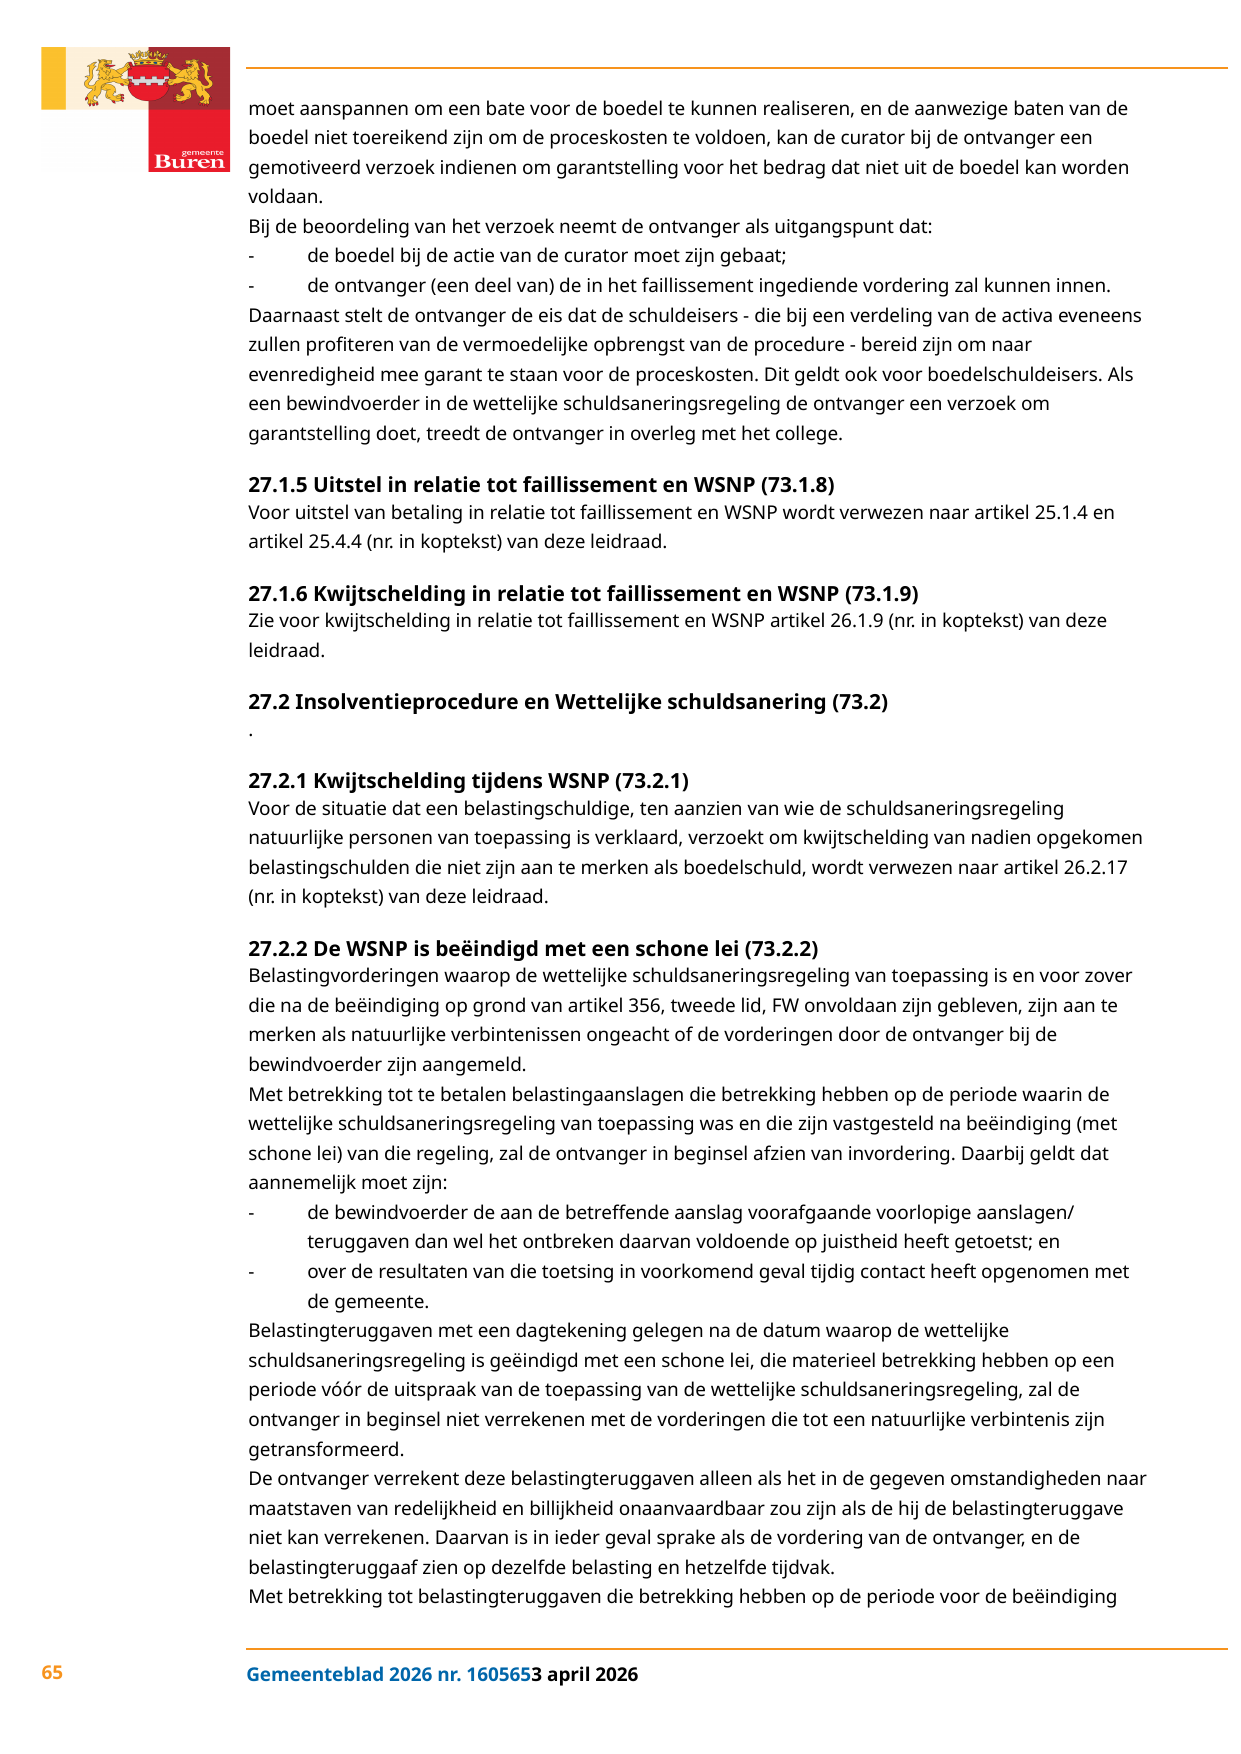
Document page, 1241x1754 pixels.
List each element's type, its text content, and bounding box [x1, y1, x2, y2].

text 27.1.6 Kwijtschelding in relatie tot faillissement en WSNP (73.1.9) [248, 579, 1152, 607]
list de ontvanger (een deel van) de in het faillissement ingediende vordering zal kunnen innen. [248, 272, 1152, 298]
text Voor uitstel van betaling in relatie tot faillissement en WSNP wordt verwezen naar artikel 25.1.4 en artikel 25.4.4 (nr. in koptekst) van deze leidraad. [248, 499, 1152, 554]
text 27.2.1 Kwijtschelding tijdens WSNP (73.2.1) [248, 766, 1152, 795]
text Daarnaast stelt de ontvanger de eis dat de schuldeisers - die bij een verdeling van de activa eveneens zullen profiteren van de vermoedelijke opbrengst van de procedure - bereid zijn om naar evenredigheid mee garant te staan voor de proceskosten. Dit geldt ook voor boedelschuldeisers. Als een bewindvoerder in de wettelijke schuldsaneringsregeling de ontvanger een verzoek om garantstelling doet, treedt de ontvanger in overleg met het college. [248, 302, 1152, 446]
text . [248, 716, 1152, 742]
list de boedel bij de actie van de curator moet zijn gebaat; [248, 243, 1152, 268]
text Belastingteruggaven met een dagtekening gelegen na de datum waarop de wettelijke schuldsaneringsregeling is geëindigd met een schone lei, die materieel betrekking hebben op een periode vóór de uitspraak van de toepassing van de wettelijke schuldsaneringsregeling, zal de ontvanger in beginsel niet verrekenen met de vorderingen die tot een natuurlijke verbintenis zijn getransformeerd. [248, 1317, 1152, 1461]
text Met betrekking tot belastingteruggaven die betrekking hebben op de periode voor de beëindiging [248, 1584, 1152, 1609]
text Met betrekking tot te betalen belastingaanslagen die betrekking hebben op de periode waarin de wettelijke schuldsaneringsregeling van toepassing was en die zijn vastgesteld na beëindiging (met schone lei) van die regeling, zal de ontvanger in beginsel afzien van invordering. Daarbij geldt dat aannemelijk moet zijn: [248, 1081, 1152, 1195]
text 27.2.2 De WSNP is beëindigd met een schone lei (73.2.2) [248, 934, 1152, 962]
text moet aanspannen om een bate voor de boedel te kunnen realiseren, en de aanwezige baten van de boedel niet toereikend zijn om de proceskosten te voldoen, kan de curator bij de ontvanger een gemotiveerd verzoek indienen om garantstelling voor het bedrag dat niet uit de boedel kan worden voldaan. [248, 95, 1152, 209]
list over de resultaten van die toetsing in voorkomend geval tijdig contact heeft opgenomen met de gemeente. [248, 1258, 1152, 1313]
text 27.1.5 Uitstel in relatie tot faillissement en WSNP (73.1.8) [248, 471, 1152, 499]
text Belastingvorderingen waarop de wettelijke schuldsaneringsregeling van toepassing is en voor zover die na de beëindiging op grond van artikel 356, tweede lid, FW onvoldaan zijn gebleven, zijn aan te merken als natuurlijke verbintenissen ongeacht of de vorderingen door de ontvanger bij de bewindvoerder zijn aangemeld. [248, 962, 1152, 1077]
text Zie voor kwijtschelding in relatie tot faillissement en WSNP artikel 26.1.9 (nr. in koptekst) van deze leidraad. [248, 607, 1152, 663]
text Bij de beoordeling van het verzoek neemt de ontvanger als uitgangspunt dat: [248, 213, 1152, 239]
picture [41, 47, 231, 172]
text 27.2 Insolventieprocedure en Wettelijke schuldsanering (73.2) [248, 687, 1152, 716]
text De ontvanger verrekent deze belastingteruggaven alleen als het in de gegeven omstandigheden naar maatstaven van redelijkheid en billijkheid onaanvaardbaar zou zijn als de hij de belastingteruggave niet kan verrekenen. Daarvan is in ieder geval sprake als de vordering van de ontvanger, en de belastingteruggaaf zien op dezelfde belasting en hetzelfde tijdvak. [248, 1465, 1152, 1580]
text Voor de situatie dat een belastingschuldige, ten aanzien van wie de schuldsaneringsregeling natuurlijke personen van toepassing is verklaard, verzoekt om kwijtschelding van nadien opgekomen belastingschulden die niet zijn aan te merken als boedelschuld, wordt verwezen naar artikel 26.2.17 (nr. in koptekst) van deze leidraad. [248, 795, 1152, 909]
list de bewindvoerder de aan de betreffende aanslag voorafgaande voorlopige aanslagen/ teruggaven dan wel het ontbreken daarvan voldoende op juistheid heeft getoetst; en [248, 1199, 1152, 1254]
